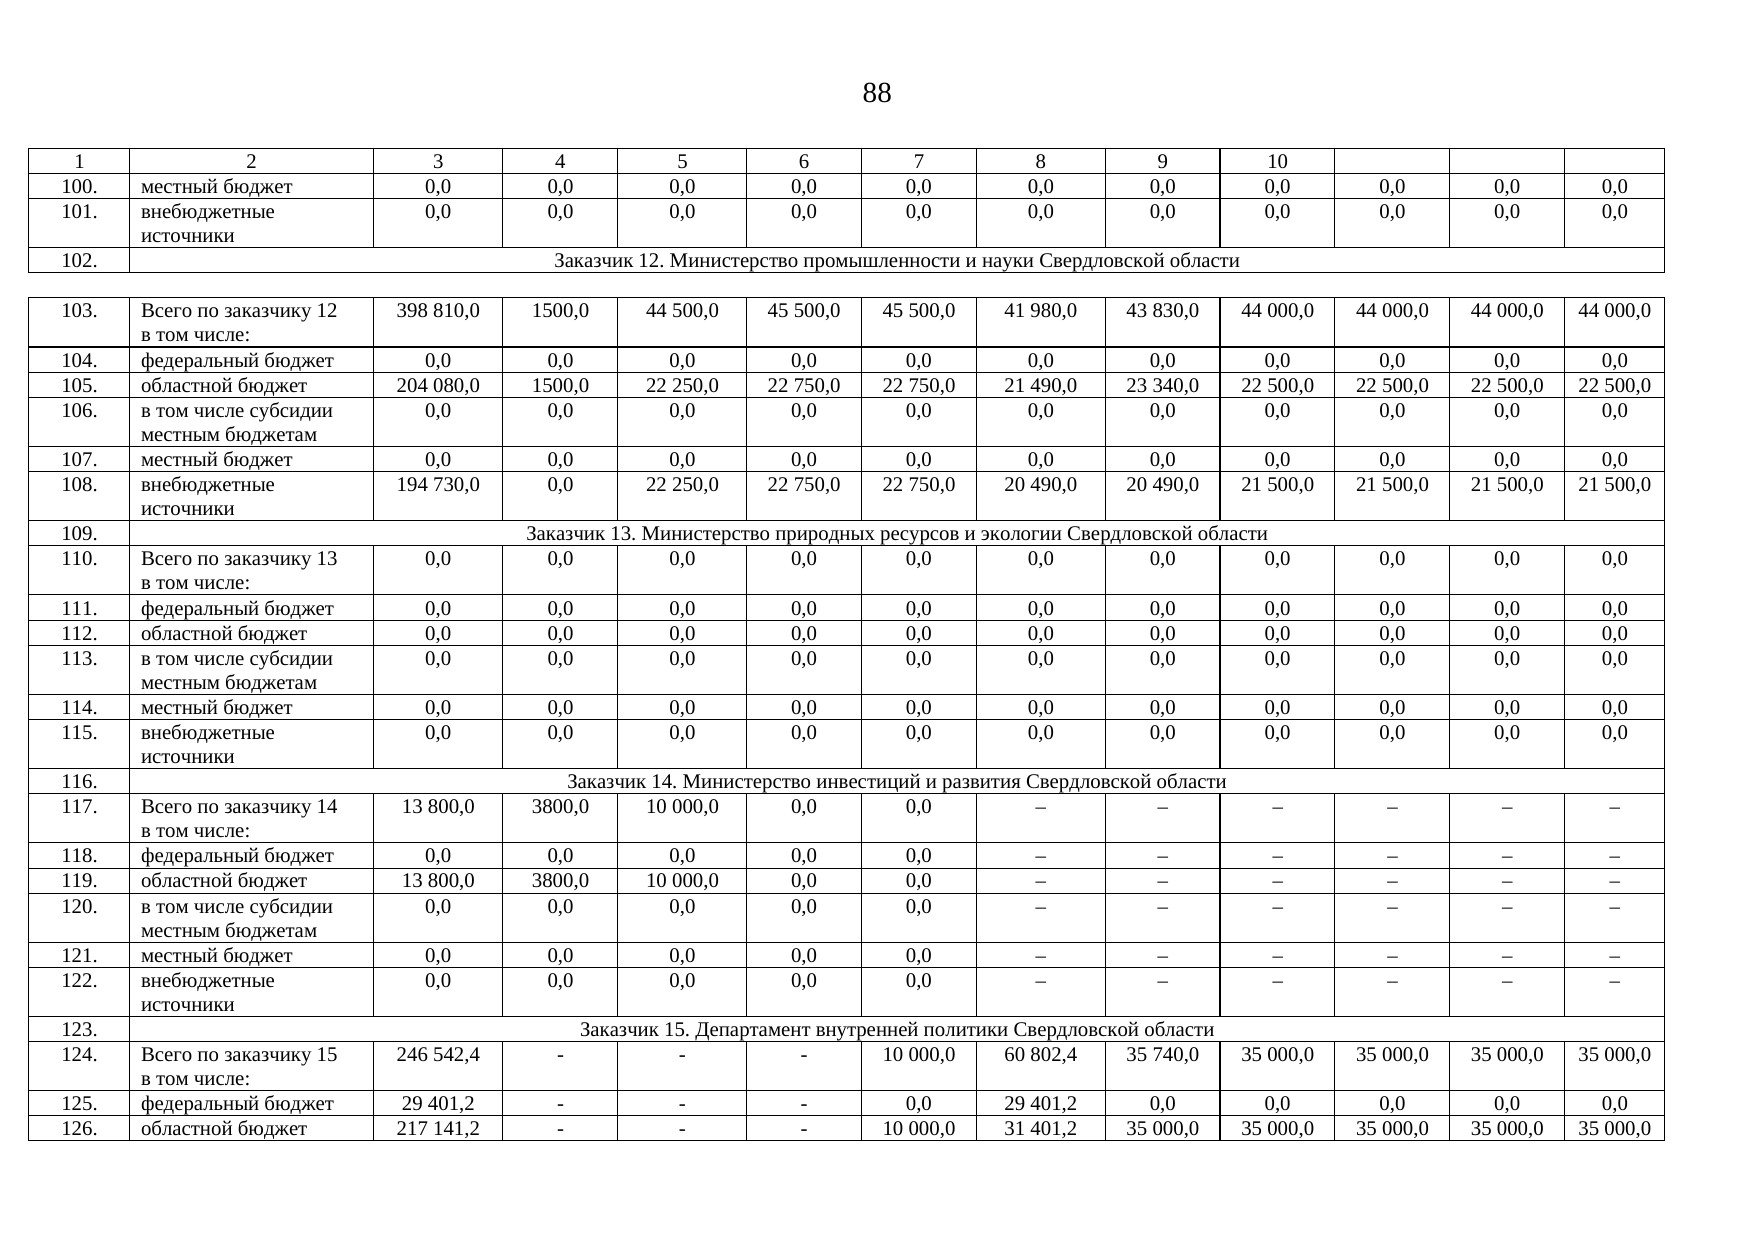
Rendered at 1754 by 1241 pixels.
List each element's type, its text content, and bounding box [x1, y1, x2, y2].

table_cell 0,0 [503, 398, 617, 446]
table_cell 0,0 [1106, 621, 1219, 644]
table_cell 35 000,0 [1450, 1042, 1564, 1090]
table_cell – [1565, 968, 1664, 1016]
table_cell 0,0 [374, 621, 502, 644]
table_cell 112. [29, 621, 129, 644]
table_cell 0,0 [1221, 646, 1334, 694]
table_cell 21 500,0 [1221, 472, 1334, 520]
table_cell 115. [29, 720, 129, 768]
table_cell 41 980,0 [977, 298, 1105, 346]
table_cell 0,0 [1565, 398, 1664, 446]
table_cell 3800,0 [503, 794, 617, 842]
table_cell 44 000,0 [1335, 298, 1449, 346]
table_cell – [1565, 943, 1664, 967]
table_cell [1564, 273, 1665, 297]
table_cell 217 141,2 [374, 1116, 502, 1140]
table_cell 0,0 [862, 695, 976, 719]
table_cell 0,0 [1335, 621, 1449, 644]
table_cell местный бюджет [130, 943, 373, 967]
table_cell 31 401,2 [977, 1116, 1105, 1140]
table_cell 0,0 [503, 546, 617, 594]
table_cell – [1335, 869, 1449, 892]
table_cell 0,0 [1450, 199, 1564, 247]
table_header 3 [374, 149, 502, 173]
table_cell 0,0 [977, 695, 1105, 719]
table_cell 0,0 [1565, 695, 1664, 719]
table_cell 0,0 [747, 695, 861, 719]
table_header [1450, 149, 1564, 173]
table_cell 22 750,0 [862, 472, 976, 520]
table_cell 0,0 [1450, 1091, 1564, 1115]
table_cell 0,0 [1565, 447, 1664, 471]
table_cell – [977, 794, 1105, 842]
table_cell 0,0 [618, 199, 746, 247]
table_cell 0,0 [977, 398, 1105, 446]
table_cell 22 750,0 [747, 472, 861, 520]
table_cell 23 340,0 [1106, 373, 1219, 397]
table_cell 0,0 [747, 546, 861, 594]
table_cell областной бюджет [130, 1116, 373, 1140]
table_cell 0,0 [374, 447, 502, 471]
table_cell 0,0 [1221, 174, 1334, 198]
table_cell 0,0 [1221, 546, 1334, 594]
table_cell 0,0 [1335, 199, 1449, 247]
table_cell 0,0 [503, 894, 617, 942]
table_cell 43 830,0 [1106, 298, 1219, 346]
table_cell 117. [29, 794, 129, 842]
table_cell 0,0 [1106, 447, 1219, 471]
table_cell 0,0 [1565, 174, 1664, 198]
table_cell 0,0 [977, 348, 1105, 372]
table_cell 20 490,0 [1106, 472, 1219, 520]
table_cell 124. [29, 1042, 129, 1090]
table_cell 0,0 [503, 943, 617, 967]
table_cell 0,0 [862, 894, 976, 942]
table_cell внебюджетные источники [130, 472, 373, 520]
table_cell 44 500,0 [618, 298, 746, 346]
table_cell 0,0 [503, 595, 617, 619]
table_cell 0,0 [747, 595, 861, 619]
table_cell 398 810,0 [374, 298, 502, 346]
table_cell областной бюджет [130, 869, 373, 892]
table_cell 0,0 [374, 943, 502, 967]
table_cell 20 490,0 [977, 472, 1105, 520]
table_cell 0,0 [862, 794, 976, 842]
table_cell 0,0 [747, 720, 861, 768]
table_cell 0,0 [1450, 595, 1564, 619]
table_cell 10 000,0 [862, 1116, 976, 1140]
table_cell 0,0 [503, 447, 617, 471]
table_cell 0,0 [1221, 595, 1334, 619]
table_cell 0,0 [977, 546, 1105, 594]
table_cell 0,0 [747, 894, 861, 942]
table_cell 0,0 [1335, 595, 1449, 619]
table_cell 0,0 [618, 894, 746, 942]
table_cell 0,0 [862, 943, 976, 967]
table_cell 35 000,0 [1450, 1116, 1564, 1140]
table_cell 0,0 [862, 447, 976, 471]
table_cell 123. [29, 1017, 129, 1041]
table_cell 44 000,0 [1565, 298, 1664, 346]
table_cell Всего по заказчику 12 в том числе: [130, 298, 373, 346]
table_cell 0,0 [503, 621, 617, 644]
table_cell - [618, 1042, 746, 1090]
table_cell 0,0 [1106, 595, 1219, 619]
table_cell 35 000,0 [1221, 1042, 1334, 1090]
table_cell Заказчик 15. Департамент внутренней политики Свердловской области [130, 1017, 1664, 1041]
table_cell 0,0 [747, 943, 861, 967]
table_cell 0,0 [1450, 174, 1564, 198]
table_cell 22 750,0 [862, 373, 976, 397]
table_cell 0,0 [1565, 595, 1664, 619]
table_cell областной бюджет [130, 373, 373, 397]
table_cell – [1450, 943, 1564, 967]
table_cell [976, 273, 1105, 297]
table_cell 22 500,0 [1335, 373, 1449, 397]
table_cell 105. [29, 373, 129, 397]
table_cell 35 000,0 [1335, 1116, 1449, 1140]
table_cell в том числе субсидии местным бюджетам [130, 894, 373, 942]
table_cell 0,0 [977, 595, 1105, 619]
table_cell 0,0 [1221, 348, 1334, 372]
table_cell 0,0 [862, 968, 976, 1016]
table_cell 45 500,0 [747, 298, 861, 346]
table_cell 60 802,4 [977, 1042, 1105, 1090]
table_cell 116. [29, 769, 129, 793]
table_header 2 [130, 149, 373, 173]
table_cell 0,0 [503, 646, 617, 694]
table_cell 0,0 [503, 472, 617, 520]
table_cell федеральный бюджет [130, 595, 373, 619]
table_cell 0,0 [747, 621, 861, 644]
table_cell 0,0 [1335, 720, 1449, 768]
table_cell 0,0 [977, 447, 1105, 471]
table_cell 0,0 [374, 348, 502, 372]
table_cell 204 080,0 [374, 373, 502, 397]
table_cell федеральный бюджет [130, 348, 373, 372]
table_cell – [1106, 968, 1219, 1016]
table_cell – [1106, 894, 1219, 942]
table_cell 0,0 [1335, 1091, 1449, 1115]
table_cell 0,0 [1450, 646, 1564, 694]
table_cell 35 000,0 [1106, 1116, 1219, 1140]
table_cell 0,0 [374, 894, 502, 942]
table_cell – [1335, 794, 1449, 842]
table_cell 0,0 [977, 720, 1105, 768]
table_cell 120. [29, 894, 129, 942]
table_cell 0,0 [1106, 174, 1219, 198]
table_cell 0,0 [1106, 1091, 1219, 1115]
table_header 8 [977, 149, 1105, 173]
table_cell 0,0 [1450, 720, 1564, 768]
table_cell [29, 273, 129, 297]
table_cell 0,0 [374, 720, 502, 768]
table_cell 29 401,2 [374, 1091, 502, 1115]
table_cell – [1221, 843, 1334, 867]
table_cell 0,0 [747, 869, 861, 892]
table_cell 0,0 [1565, 348, 1664, 372]
table_cell 0,0 [618, 621, 746, 644]
table_cell 0,0 [1565, 199, 1664, 247]
table_cell 0,0 [747, 199, 861, 247]
table_cell 0,0 [1565, 646, 1664, 694]
table_cell 0,0 [1221, 199, 1334, 247]
table_cell 246 542,4 [374, 1042, 502, 1090]
table_cell 0,0 [1450, 621, 1564, 644]
table_cell – [1106, 869, 1219, 892]
table_cell 0,0 [977, 646, 1105, 694]
table_cell 0,0 [1106, 546, 1219, 594]
table_cell 35 000,0 [1565, 1116, 1664, 1140]
table_cell 0,0 [618, 843, 746, 867]
table_cell местный бюджет [130, 174, 373, 198]
table_cell 0,0 [862, 398, 976, 446]
table_cell 0,0 [1565, 720, 1664, 768]
table_cell 0,0 [1335, 646, 1449, 694]
table_cell 0,0 [1221, 447, 1334, 471]
table_cell - [503, 1042, 617, 1090]
table_cell 0,0 [747, 174, 861, 198]
table_cell 35 000,0 [1221, 1116, 1334, 1140]
table_cell – [1565, 894, 1664, 942]
table_cell в том числе субсидии местным бюджетам [130, 646, 373, 694]
table_cell 10 000,0 [862, 1042, 976, 1090]
table_cell – [1221, 943, 1334, 967]
table_cell 0,0 [374, 546, 502, 594]
table_cell – [1565, 843, 1664, 867]
table_cell 0,0 [1221, 1091, 1334, 1115]
table_cell 119. [29, 869, 129, 892]
table_cell 0,0 [618, 348, 746, 372]
table_cell 0,0 [1335, 447, 1449, 471]
table_cell в том числе субсидии местным бюджетам [130, 398, 373, 446]
table_cell 0,0 [618, 968, 746, 1016]
table_cell 125. [29, 1091, 129, 1115]
table_cell 0,0 [862, 646, 976, 694]
table_cell 0,0 [618, 174, 746, 198]
table_cell 21 500,0 [1450, 472, 1564, 520]
table_cell [1105, 273, 1220, 297]
table_cell Всего по заказчику 15 в том числе: [130, 1042, 373, 1090]
table_cell 0,0 [1335, 546, 1449, 594]
table_cell 0,0 [1106, 199, 1219, 247]
table_header 1 [29, 149, 129, 173]
table_cell 0,0 [1221, 398, 1334, 446]
table_cell федеральный бюджет [130, 1091, 373, 1115]
table_cell 13 800,0 [374, 794, 502, 842]
table_cell местный бюджет [130, 695, 373, 719]
table_cell 126. [29, 1116, 129, 1140]
table_cell [130, 273, 373, 297]
table_cell Заказчик 14. Министерство инвестиций и развития Свердловской области [130, 769, 1664, 793]
table_cell 0,0 [503, 695, 617, 719]
table_cell [861, 273, 976, 297]
table_cell 44 000,0 [1221, 298, 1334, 346]
table_cell - [503, 1116, 617, 1140]
table_cell областной бюджет [130, 621, 373, 644]
table_cell 0,0 [1106, 348, 1219, 372]
table_cell – [1221, 968, 1334, 1016]
table_cell Всего по заказчику 14 в том числе: [130, 794, 373, 842]
table_cell Всего по заказчику 13 в том числе: [130, 546, 373, 594]
table_cell 10 000,0 [618, 794, 746, 842]
table_header 9 [1106, 149, 1219, 173]
table_cell 13 800,0 [374, 869, 502, 892]
table_cell 0,0 [1565, 546, 1664, 594]
table_cell 0,0 [977, 199, 1105, 247]
table_cell [618, 273, 746, 297]
table_cell 0,0 [862, 720, 976, 768]
table_cell 0,0 [862, 621, 976, 644]
table_cell 0,0 [1335, 348, 1449, 372]
table_cell 109. [29, 521, 129, 545]
table_cell [1220, 273, 1335, 297]
table_cell 0,0 [862, 843, 976, 867]
table_header 4 [503, 149, 617, 173]
table_cell 0,0 [1221, 695, 1334, 719]
table_cell 22 750,0 [747, 373, 861, 397]
table_cell - [618, 1116, 746, 1140]
table_cell 21 500,0 [1335, 472, 1449, 520]
table_cell 0,0 [374, 174, 502, 198]
table_cell 114. [29, 695, 129, 719]
table_header 10 [1221, 149, 1334, 173]
table_cell 107. [29, 447, 129, 471]
table_cell внебюджетные источники [130, 968, 373, 1016]
table_cell 0,0 [1106, 398, 1219, 446]
table_cell 0,0 [374, 398, 502, 446]
table_cell 29 401,2 [977, 1091, 1105, 1115]
table_cell 104. [29, 348, 129, 372]
table_cell 0,0 [1450, 546, 1564, 594]
table_cell – [977, 894, 1105, 942]
table_cell 0,0 [1450, 695, 1564, 719]
table_cell 0,0 [747, 447, 861, 471]
table_cell – [1335, 843, 1449, 867]
table_cell 0,0 [374, 968, 502, 1016]
table_cell 0,0 [862, 174, 976, 198]
table_cell 0,0 [618, 546, 746, 594]
table_cell - [747, 1116, 861, 1140]
table_cell 0,0 [374, 595, 502, 619]
table_cell 10 000,0 [618, 869, 746, 892]
table_cell 0,0 [618, 720, 746, 768]
table_cell 21 490,0 [977, 373, 1105, 397]
table_cell 3800,0 [503, 869, 617, 892]
table_cell - [503, 1091, 617, 1115]
table_cell 0,0 [374, 843, 502, 867]
table_cell 0,0 [1335, 398, 1449, 446]
table_cell – [1106, 843, 1219, 867]
table_cell 0,0 [503, 968, 617, 1016]
table_header [1565, 149, 1664, 173]
table_header [1335, 149, 1449, 173]
table_cell – [1221, 794, 1334, 842]
table_cell 0,0 [618, 398, 746, 446]
table_cell 0,0 [977, 174, 1105, 198]
table_cell – [977, 943, 1105, 967]
table_cell 0,0 [1565, 1091, 1664, 1115]
table_cell 0,0 [747, 646, 861, 694]
table_cell 0,0 [862, 199, 976, 247]
table_cell – [1450, 869, 1564, 892]
table_cell - [747, 1091, 861, 1115]
table_cell 108. [29, 472, 129, 520]
table_cell 35 000,0 [1565, 1042, 1664, 1090]
table_cell [1450, 273, 1564, 297]
table_header 6 [747, 149, 861, 173]
table_cell – [977, 843, 1105, 867]
table_cell 100. [29, 174, 129, 198]
table_cell [503, 273, 618, 297]
table_cell 0,0 [747, 348, 861, 372]
table_cell - [618, 1091, 746, 1115]
table_cell 0,0 [747, 794, 861, 842]
table_cell федеральный бюджет [130, 843, 373, 867]
table_cell [1335, 273, 1449, 297]
table_cell – [977, 869, 1105, 892]
table_cell – [1450, 794, 1564, 842]
table_cell 0,0 [1221, 720, 1334, 768]
table_cell 0,0 [1450, 348, 1564, 372]
table_cell 22 500,0 [1450, 373, 1564, 397]
table_cell 22 250,0 [618, 373, 746, 397]
table_cell – [1106, 794, 1219, 842]
table_cell – [1565, 794, 1664, 842]
table_cell 0,0 [1106, 646, 1219, 694]
table_cell – [977, 968, 1105, 1016]
table_cell 0,0 [1565, 621, 1664, 644]
table_cell – [1450, 968, 1564, 1016]
table_cell 0,0 [862, 546, 976, 594]
table_cell 0,0 [1450, 398, 1564, 446]
table_cell 0,0 [503, 843, 617, 867]
table_cell 0,0 [862, 595, 976, 619]
table_cell 0,0 [374, 646, 502, 694]
table_cell – [1335, 894, 1449, 942]
table_cell 35 740,0 [1106, 1042, 1219, 1090]
table_cell 22 250,0 [618, 472, 746, 520]
table_cell 0,0 [977, 621, 1105, 644]
table_cell 111. [29, 595, 129, 619]
table_cell 22 500,0 [1565, 373, 1664, 397]
table_cell 45 500,0 [862, 298, 976, 346]
table_cell – [1565, 869, 1664, 892]
table_cell 0,0 [1335, 174, 1449, 198]
table_cell 102. [29, 248, 129, 272]
table_cell – [1335, 968, 1449, 1016]
table_cell – [1221, 869, 1334, 892]
table_cell – [1335, 943, 1449, 967]
table_cell 0,0 [747, 843, 861, 867]
table_cell внебюджетные источники [130, 199, 373, 247]
table_cell 35 000,0 [1335, 1042, 1449, 1090]
table_cell 0,0 [747, 968, 861, 1016]
table_cell 0,0 [503, 174, 617, 198]
table_cell 0,0 [862, 869, 976, 892]
table_cell 0,0 [503, 348, 617, 372]
table_cell 106. [29, 398, 129, 446]
table_header 5 [618, 149, 746, 173]
table_cell 44 000,0 [1450, 298, 1564, 346]
table_cell 1500,0 [503, 373, 617, 397]
table_cell 0,0 [503, 199, 617, 247]
table_cell 0,0 [862, 348, 976, 372]
table_cell 194 730,0 [374, 472, 502, 520]
table_header 7 [862, 149, 976, 173]
table_cell [746, 273, 861, 297]
table_cell 0,0 [618, 595, 746, 619]
table_cell – [1450, 843, 1564, 867]
table_cell 121. [29, 943, 129, 967]
table_cell – [1221, 894, 1334, 942]
table_cell 1500,0 [503, 298, 617, 346]
table_cell – [1450, 894, 1564, 942]
table_cell 0,0 [618, 447, 746, 471]
table_cell 0,0 [1106, 720, 1219, 768]
table_cell 0,0 [747, 398, 861, 446]
table_cell 122. [29, 968, 129, 1016]
table_cell 0,0 [618, 646, 746, 694]
table_cell 21 500,0 [1565, 472, 1664, 520]
table_cell внебюджетные источники [130, 720, 373, 768]
table_cell [374, 273, 503, 297]
table_cell Заказчик 13. Министерство природных ресурсов и экологии Свердловской области [130, 521, 1664, 545]
table_cell 22 500,0 [1221, 373, 1334, 397]
table_cell 118. [29, 843, 129, 867]
table_cell – [1106, 943, 1219, 967]
table_cell 101. [29, 199, 129, 247]
table_cell 110. [29, 546, 129, 594]
table_cell Заказчик 12. Министерство промышленности и науки Свердловской области [130, 248, 1664, 272]
table_cell - [747, 1042, 861, 1090]
table_cell 0,0 [862, 1091, 976, 1115]
table_cell местный бюджет [130, 447, 373, 471]
table_cell 0,0 [1335, 695, 1449, 719]
table_cell 0,0 [618, 943, 746, 967]
table_cell 113. [29, 646, 129, 694]
table_cell 0,0 [374, 695, 502, 719]
table_cell 103. [29, 298, 129, 346]
table_cell 0,0 [618, 695, 746, 719]
table_cell 0,0 [1450, 447, 1564, 471]
table_cell 0,0 [1106, 695, 1219, 719]
table_cell 0,0 [503, 720, 617, 768]
table_cell 0,0 [1221, 621, 1334, 644]
table_cell 0,0 [374, 199, 502, 247]
